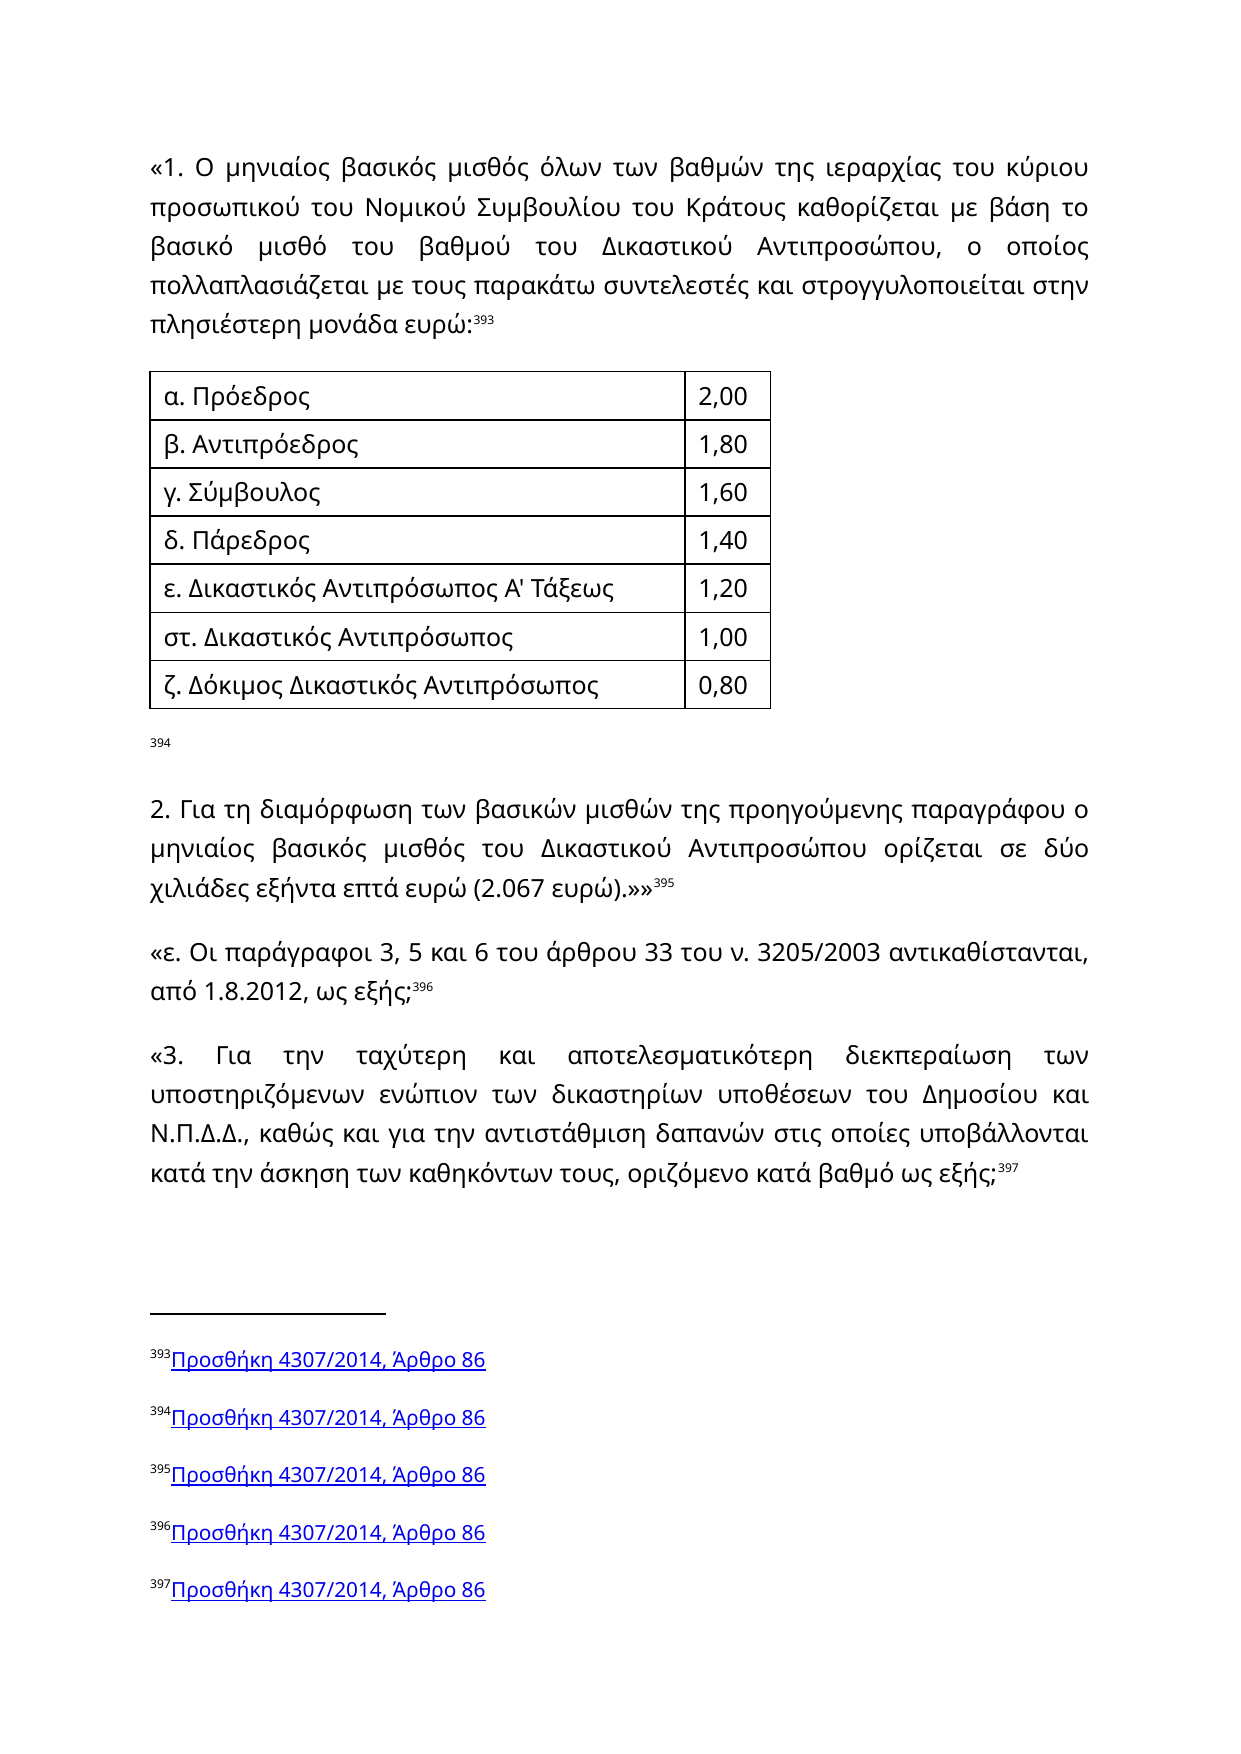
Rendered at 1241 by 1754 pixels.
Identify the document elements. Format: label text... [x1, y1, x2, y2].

table_cell γ. Σύμβουλος [151, 469, 684, 515]
table_cell 0,80 [686, 661, 770, 708]
table_cell 1,40 [686, 517, 770, 563]
text «1. Ο μηνιαίος βασικός μισθός όλων των βαθμών της ιεραρχίας του κύριου προσωπικού του Νομικού Συμβουλίου του Κράτους καθορίζεται με βάση το βασικό μισθό του βαθμού του Δικαστικού Αντιπροσώπου, ο οποίος πολλαπλασιάζεται με τους παρακάτω συντελεστές και στρογγυλοποιείται στην πλησιέστερη μονάδα ευρώ: [150, 150, 1090, 341]
table_cell 1,80 [686, 421, 770, 467]
table_cell δ. Πάρεδρος [151, 517, 684, 563]
table_cell β. Αντιπρόεδρος [151, 421, 684, 467]
table_cell 1,00 [686, 613, 770, 659]
table_cell 1,60 [686, 469, 770, 515]
table_cell ε. Δικαστικός Αντιπρόσωπος Α' Τάξεως [151, 565, 684, 611]
table_cell ζ. Δόκιμος Δικαστικός Αντιπρόσωπος [151, 661, 684, 708]
table_cell στ. Δικαστικός Αντιπρόσωπος [151, 613, 684, 659]
text 2. Για τη διαμόρφωση των βασικών μισθών της προηγούμενης παραγράφου ο μηνιαίος βασικός μισθός του Δικαστικού Αντιπροσώπου ορίζεται σε δύο χιλιάδες εξήντα επτά ευρώ (2.067 ευρώ).»» [150, 792, 1090, 904]
text Προσθήκη 4307/2014, Άρθρο 86 [150, 1345, 1090, 1373]
text Προσθήκη 4307/2014, Άρθρο 86 [150, 1576, 1090, 1604]
text «3. Για την ταχύτερη και αποτελεσματικότερη διεκπεραίωση των υποστηριζόμενων ενώπιον των δικαστηρίων υποθέσεων του Δημοσίου και Ν.Π.Δ.Δ., καθώς και για την αντιστάθμιση δαπανών στις οποίες υποβάλλονται κατά την άσκηση των καθηκόντων τους, οριζόμενο κατά βαθμό ως εξής; [150, 1038, 1090, 1189]
table_header α. Πρόεδρος [151, 372, 684, 419]
text Προσθήκη 4307/2014, Άρθρο 86 [150, 1460, 1090, 1489]
text «ε. Οι παράγραφοι 3, 5 και 6 του άρθρου 33 του ν. 3205/2003 αντικαθίστανται, από 1.8.2012, ως εξής; [150, 934, 1090, 1008]
table_header 2,00 [686, 372, 770, 419]
table_cell 1,20 [686, 565, 770, 611]
text Προσθήκη 4307/2014, Άρθρο 86 [150, 1403, 1090, 1431]
text Προσθήκη 4307/2014, Άρθρο 86 [150, 1518, 1090, 1546]
